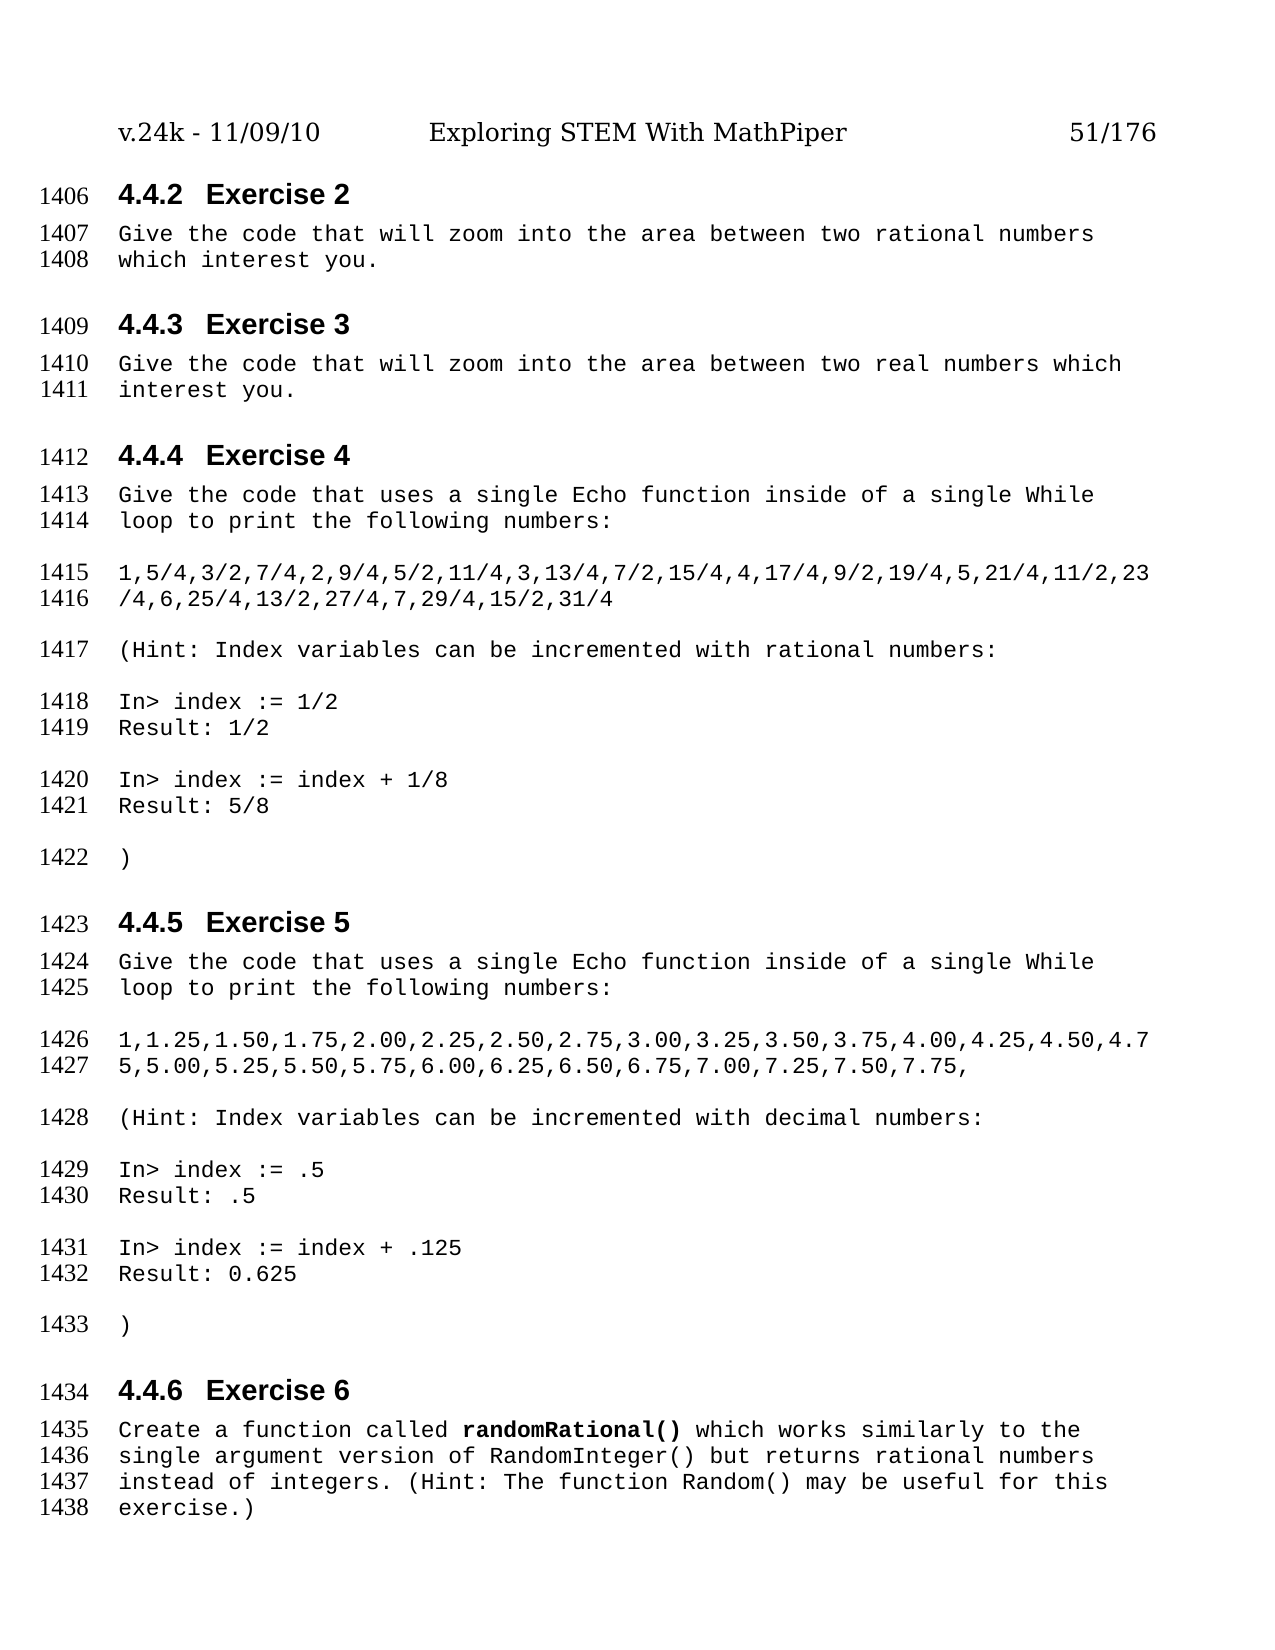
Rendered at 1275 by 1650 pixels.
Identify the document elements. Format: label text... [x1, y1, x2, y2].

subtitle Exercise 2 [118, 177, 1157, 210]
subtitle Exercise 5 [118, 905, 1157, 939]
text Give the code that will zoom into the area between two real numbers which interest you. [118, 353, 1157, 404]
text Give the code that will zoom into the area between two rational numbers which interest you. [118, 222, 1157, 274]
text In> index := 1/2 [118, 691, 1157, 717]
text Result: 1/2 [118, 717, 1157, 742]
text In> index := index + 1/8 [118, 768, 1157, 794]
text Result: 5/8 [118, 794, 1157, 820]
text Give the code that uses a single Echo function inside of a single While loop to print the following numbers: [118, 951, 1157, 1003]
subtitle Exercise 4 [118, 438, 1157, 471]
text ) [118, 1314, 1157, 1340]
text In> index := .5 [118, 1158, 1157, 1184]
text 1,5/4,3/2,7/4,2,9/4,5/2,11/4,3,13/4,7/2,15/4,4,17/4,9/2,19/4,5,21/4,11/2,23/4,6,25/4,13/2,27/4,7,29/4,15/2,31/4 [118, 561, 1157, 613]
text Result: .5 [118, 1184, 1157, 1210]
text Create a function called randomRational() which works similarly to the single argument version of RandomInteger() but returns rational numbers instead of integers. (Hint: The function Random() may be useful for this exercise.) [118, 1418, 1157, 1522]
text In> index := index + .125 [118, 1236, 1157, 1262]
text 1,1.25,1.50,1.75,2.00,2.25,2.50,2.75,3.00,3.25,3.50,3.75,4.00,4.25,4.50,4.75,5.00,5.25,5.50,5.75,6.00,6.25,6.50,6.75,7.00,7.25,7.50,7.75, [118, 1028, 1157, 1080]
subtitle Exercise 3 [118, 307, 1157, 341]
subtitle Exercise 6 [118, 1373, 1157, 1406]
text Give the code that uses a single Echo function inside of a single While loop to print the following numbers: [118, 483, 1157, 535]
text Result: 0.625 [118, 1262, 1157, 1288]
text (Hint: Index variables can be incremented with rational numbers: [118, 639, 1157, 665]
text (Hint: Index variables can be incremented with decimal numbers: [118, 1106, 1157, 1132]
text ) [118, 846, 1157, 872]
